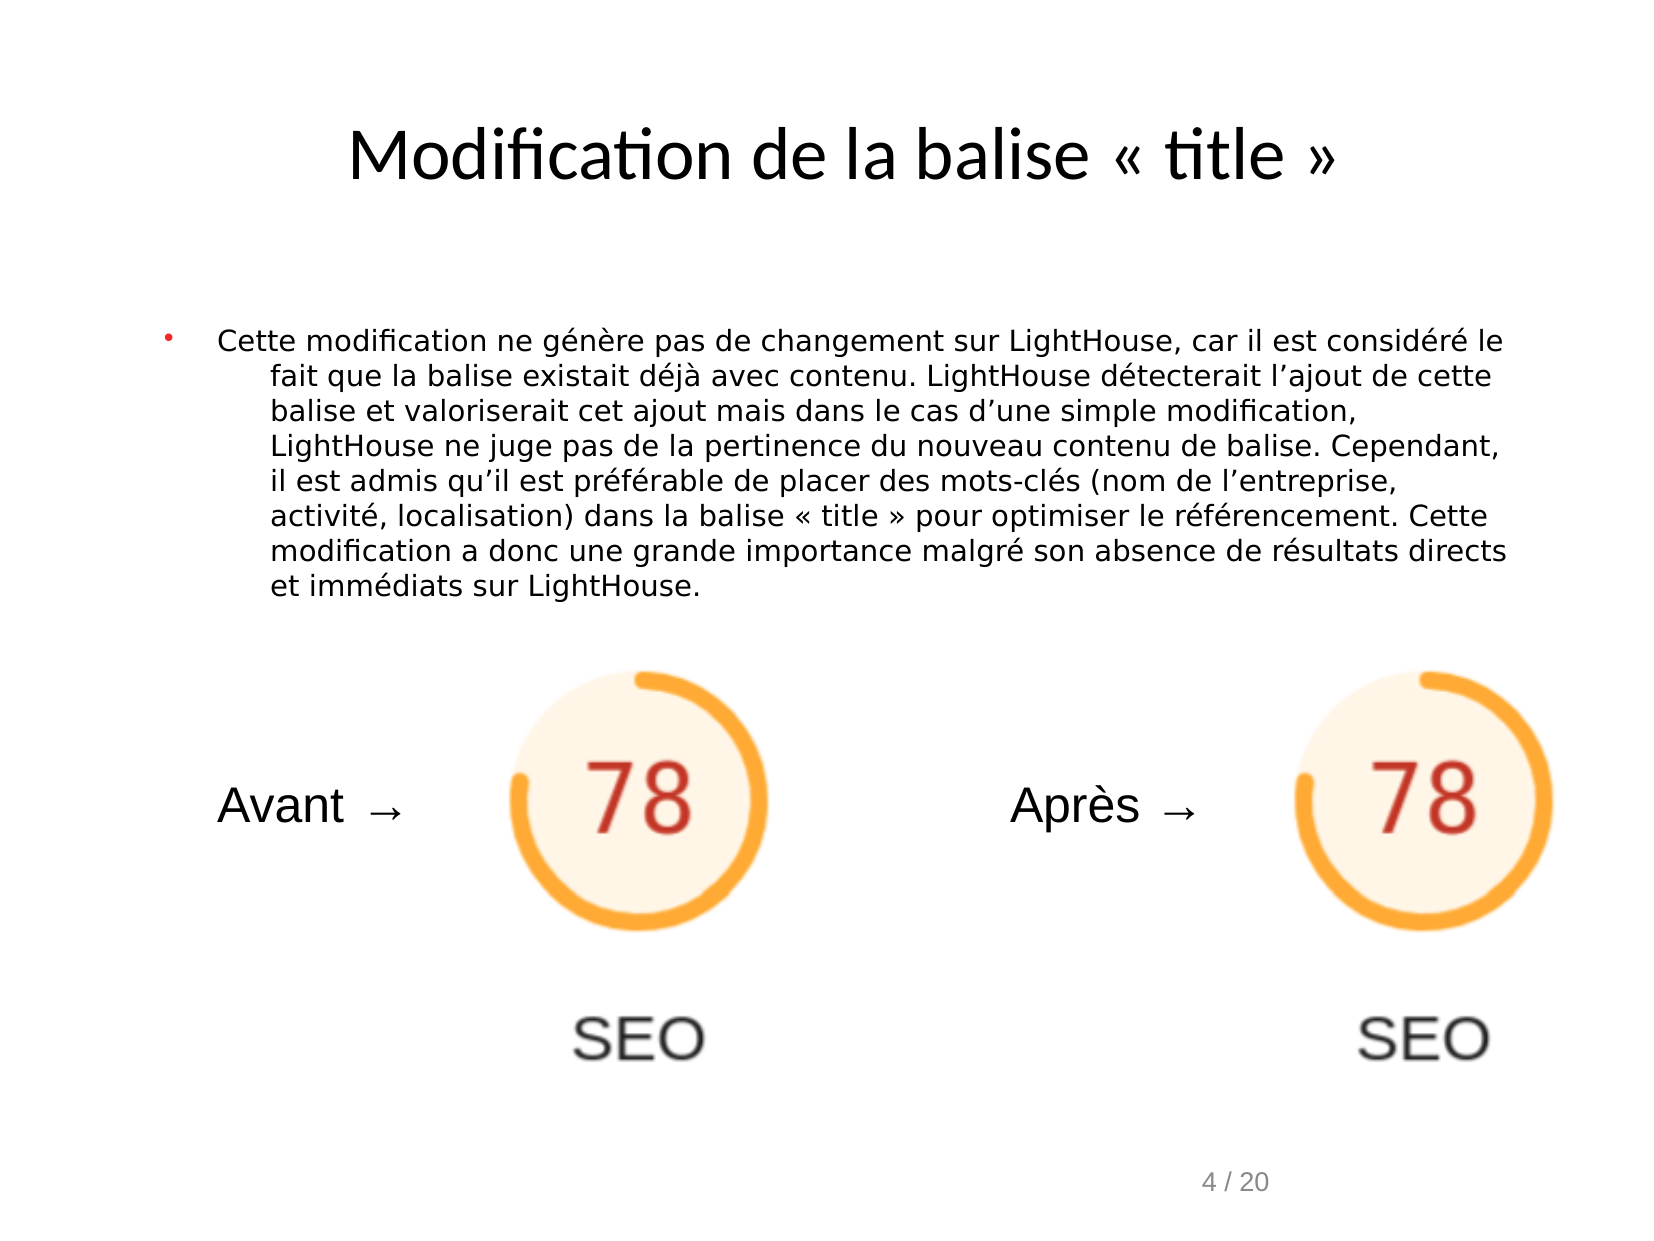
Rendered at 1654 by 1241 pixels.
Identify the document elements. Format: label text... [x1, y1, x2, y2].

list Cette modification ne génère pas de changement sur LightHouse, car il est considéré le fait que la balise existait déjà avec contenu. LightHouse détecterait l’ajout de cette balise et valoriserait cet ajout mais dans le cas d’une simple modification, LightHouse ne juge pas de la pertinence du nouveau contenu de balise. Cependant, il est admis qu’il est préférable de placer des mots-clés (nom de l’entreprise, activité, localisation) dans la balise « title » pour optimiser le référencement. Cette modification a donc une grande importance malgré son absence de résultats directs et immédiats sur LightHouse. Avant → Après → [111, 256, 1530, 977]
picture [1196, 608, 1630, 1131]
picture [411, 608, 845, 1131]
title Modification de la balise « title » [118, 27, 1571, 278]
text_box 12 / 20 [1185, 1149, 1572, 1216]
